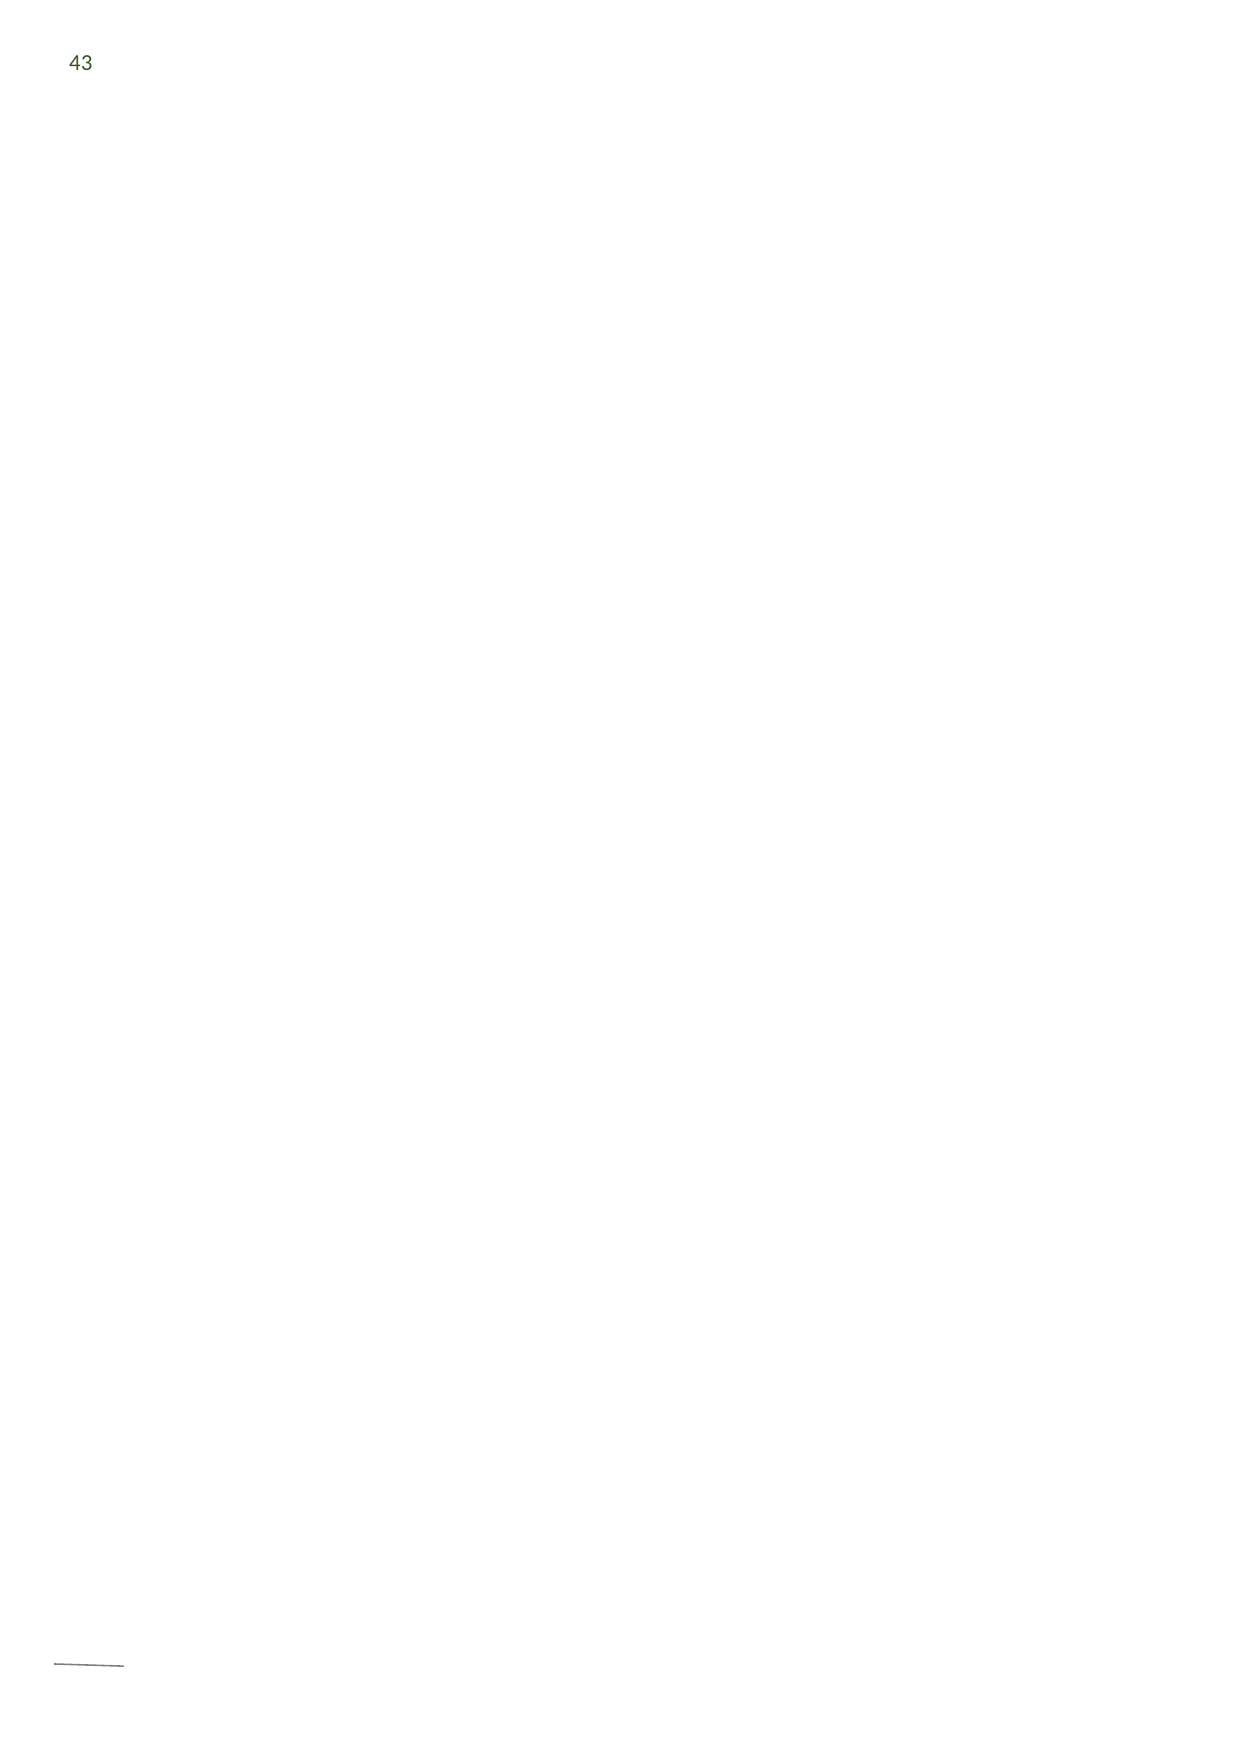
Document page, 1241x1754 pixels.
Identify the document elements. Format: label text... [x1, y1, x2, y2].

text 43 [69, 50, 1066, 76]
